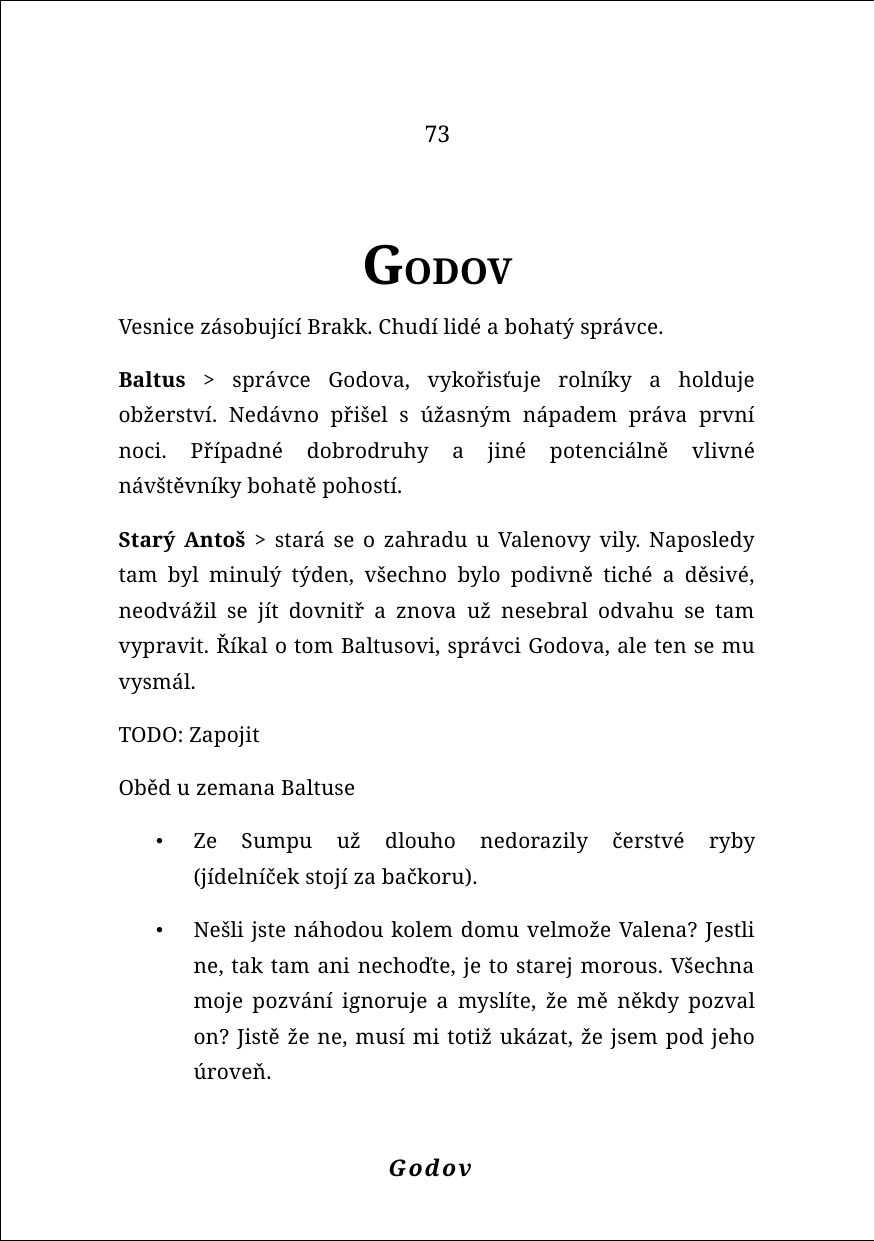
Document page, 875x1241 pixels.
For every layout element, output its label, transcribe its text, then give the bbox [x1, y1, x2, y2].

subtitle Godov [118, 226, 756, 300]
text Starý Antoš > stará se o zahradu u Valenovy vily. Naposledy tam byl minulý týden, všechno bylo podivně tiché a děsivé, neodvážil se jít dovnitř a znova už nesebral odvahu se tam vypravit. Říkal o tom Baltusovi, správci Godova, ale ten se mu vysmál. [118, 525, 756, 695]
list Nešli jste náhodou kolem domu velmože Valena? Jestli ne, tak tam ani nechoďte, je to starej morous. Všechna moje pozvání ignoruje a myslíte, že mě někdy pozval on? Jistě že ne, musí mi totiž ukázat, že jsem pod jeho úroveň. [156, 915, 756, 1086]
text Baltus > správce Godova, vykořisťuje rolníky a holduje obžerství. Nedávno přišel s úžasným nápadem práva první noci. Případné dobrodruhy a jiné potenciálně vlivné návštěvníky bohatě pohostí. [118, 365, 756, 500]
list Ze Sumpu už dlouho nedorazily čerstvé ryby (jídelníček stojí za bačkoru). [156, 827, 756, 891]
text Oběd u zemana Baltuse [118, 773, 756, 802]
text TODO: Zapojit [118, 720, 756, 748]
text Vesnice zásobující Brakk. Chudí lidé a bohatý správce. [118, 312, 756, 340]
